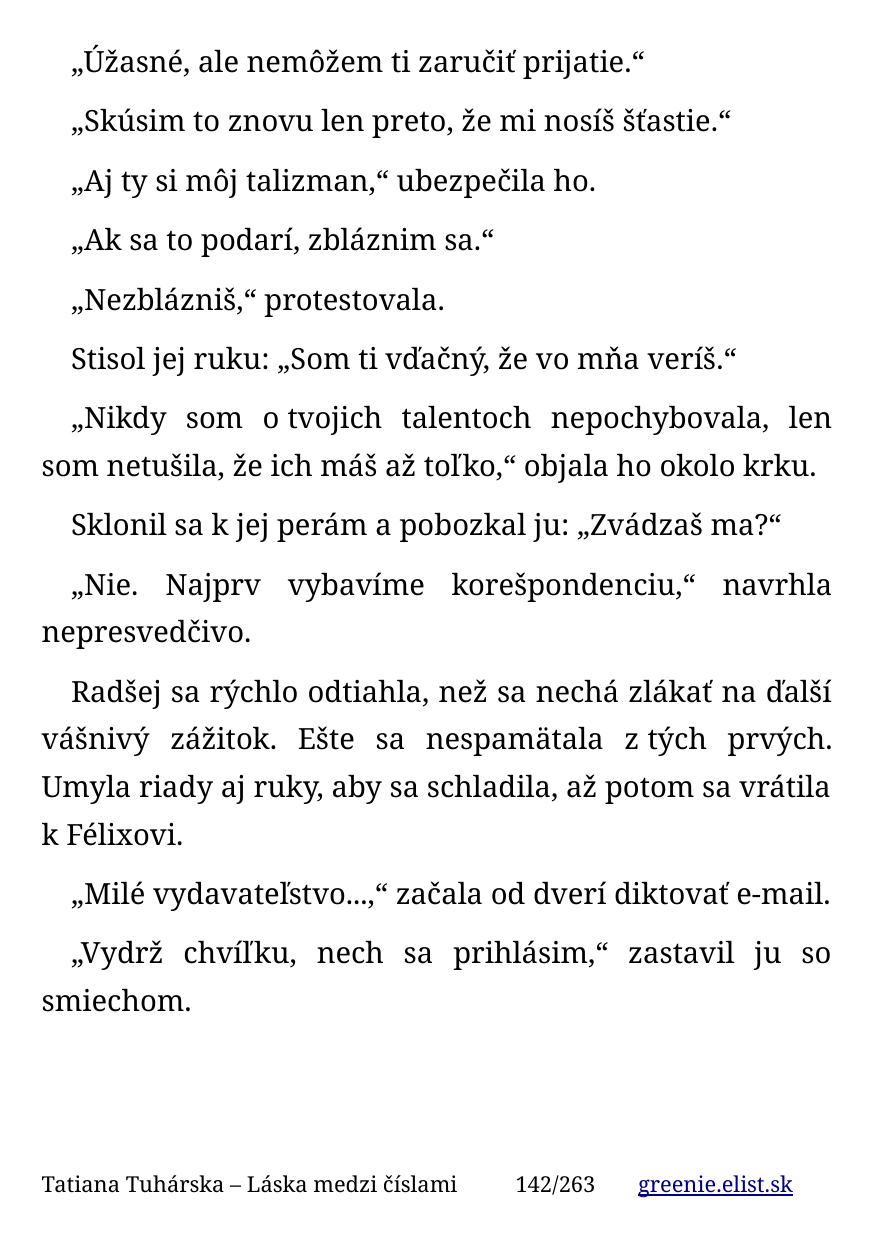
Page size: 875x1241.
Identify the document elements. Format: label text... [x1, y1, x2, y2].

text „Nie. Najprv vybavíme korešpondenciu,“ navrhla nepresvedčivo. [41, 564, 833, 651]
text Stisol jej ruku: „Som ti vďačný, že vo mňa veríš.“ [41, 338, 833, 378]
text Sklonil sa k jej perám a pobozkal ju: „Zvádzaš ma?“ [41, 504, 833, 544]
text „Skúsim to znovu len preto, že mi nosíš šťastie.“ [41, 101, 833, 140]
text Radšej sa rýchlo odtiahla, než sa nechá zlákať na ďalší vášnivý zážitok. Ešte sa nespamätala z tých prvých. Umyla riady aj ruky, aby sa schladila, až potom sa vrátila k Félixovi. [41, 671, 833, 853]
text „Ak sa to podarí, zbláznim sa.“ [41, 219, 833, 259]
text „Aj ty si môj talizman,“ ubezpečila ho. [41, 160, 833, 200]
text „Nezblázniš,“ protestovala. [41, 279, 833, 318]
text „Vydrž chvíľku, nech sa prihlásim,“ zastavil ju so smiechom. [41, 932, 833, 1020]
text „Úžasné, ale nemôžem ti zaručiť prijatie.“ [41, 41, 833, 81]
text „Nikdy som o tvojich talentoch nepochybovala, len som netušila, že ich máš až toľko,“ objala ho okolo krku. [41, 398, 833, 485]
text „Milé vydavateľstvo...,“ začala od dverí diktovať e-mail. [41, 873, 833, 913]
